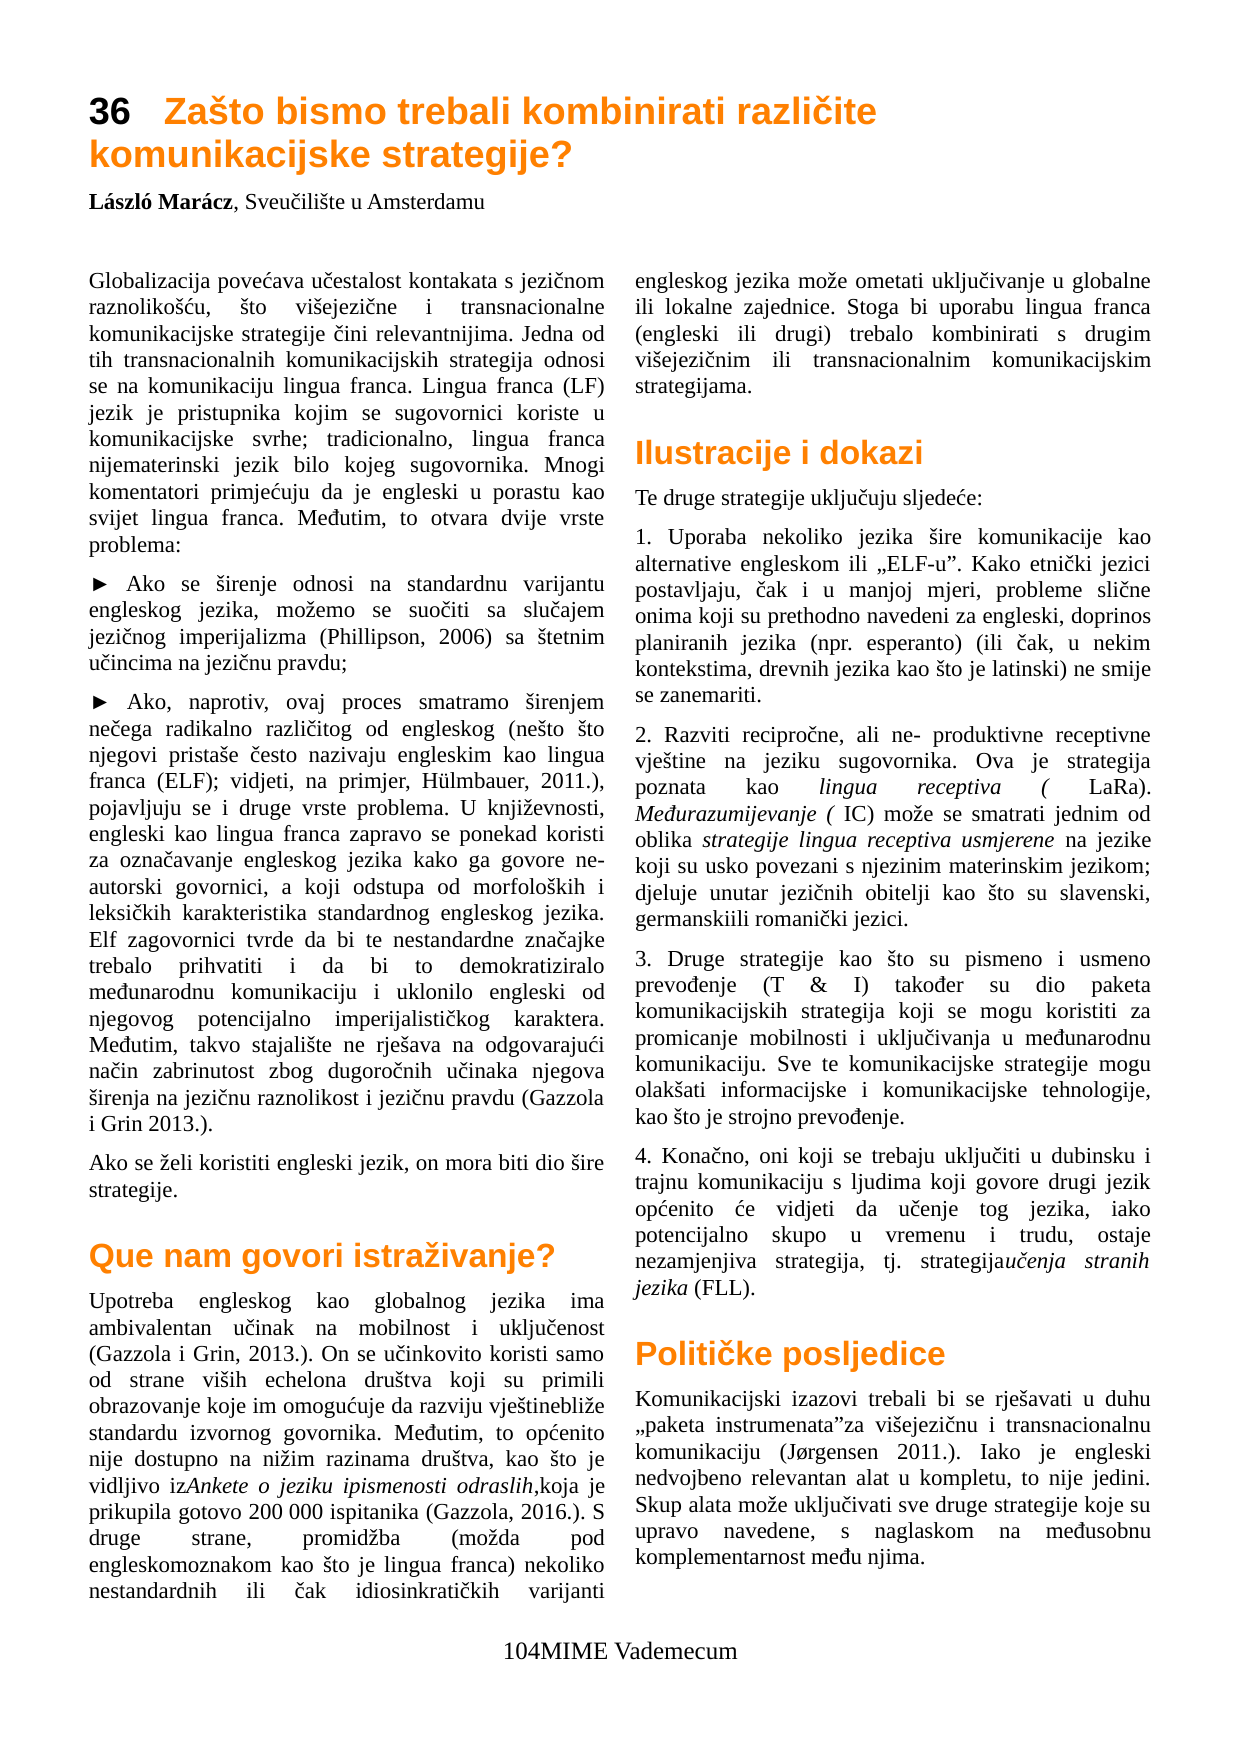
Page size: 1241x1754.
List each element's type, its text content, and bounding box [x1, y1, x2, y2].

text 2. Razviti recipročne, ali ne- produktivne receptivne vještine na jeziku sugovornika. Ova je strategija poznata kao lingua receptiva ( LaRa). Međurazumijevanje ( IC) može se smatrati jednim od oblika strategije lingua receptiva usmjerene na jezike koji su usko povezani s njezinim materinskim jezikom; djeluje unutar jezičnih obitelji kao što su slavenski, germanskiili romanički jezici. [635, 721, 1152, 932]
text Te druge strategije uključuju sljedeće: [635, 484, 1152, 510]
subtitle Zašto bismo trebali kombinirati različite komunikacijske strategije? [88, 88, 1152, 176]
text Komunikacijski izazovi trebali bi se rješavati u duhu „paketa instrumenata”za višejezičnu i transnacionalnu komunikaciju (Jørgensen 2011.). Iako je engleski nedvojbeno relevantan alat u kompletu, to nije jedini. Skup alata može uključivati sve druge strategije koje su upravo navedene, s naglaskom na međusobnu komplementarnost među njima. [635, 1385, 1152, 1570]
text Ako se želi koristiti engleski jezik, on mora biti dio šire strategije. [88, 1149, 605, 1202]
text 1. Uporaba nekoliko jezika šire komunikacije kao alternative engleskom ili „ELF-u”. Kako etnički jezici postavljaju, čak i u manjoj mjeri, probleme slične onima koji su prethodno navedeni za engleski, doprinos planiranih jezika (npr. esperanto) (ili čak, u nekim kontekstima, drevnih jezika kao što je latinski) ne smije se zanemariti. [635, 523, 1152, 708]
text László Marácz, Sveučilište u Amsterdamu [88, 188, 1152, 215]
text ► Ako se širenje odnosi na standardnu varijantu engleskog jezika, možemo se suočiti sa slučajem jezičnog imperijalizma (Phillipson, 2006) sa štetnim učincima na jezičnu pravdu; [88, 570, 605, 675]
text Upotreba engleskog kao globalnog jezika ima ambivalentan učinak na mobilnost i uključenost (Gazzola i Grin, 2013.). On se učinkovito koristi samo od strane viših echelona društva koji su primili obrazovanje koje im omogućuje da razviju vještinebliže standardu izvornog govornika. Međutim, to općenito nije dostupno na nižim razinama društva, kao što je vidljivo izAnkete o jeziku ipismenosti odraslih,koja je prikupila gotovo 200 000 ispitanika (Gazzola, 2016.). S druge strane, promidžba (možda pod engleskomoznakom kao što je lingua franca) nekoliko nestandardnih ili čak idiosinkratičkih varijanti [88, 1287, 605, 1603]
subtitle Que nam govori istraživanje? [88, 1236, 605, 1275]
text 4. Konačno, oni koji se trebaju uključiti u dubinsku i trajnu komunikaciju s ljudima koji govore drugi jezik općenito će vidjeti da učenje tog jezika, iako potencijalno skupo u vremenu i trudu, ostaje nezamjenjiva strategija, tj. strategijaučenja stranih jezika (FLL). [635, 1142, 1152, 1300]
text ► Ako, naprotiv, ovaj proces smatramo širenjem nečega radikalno različitog od engleskog (nešto što njegovi pristaše često nazivaju engleskim kao lingua franca (ELF); vidjeti, na primjer, Hülmbauer, 2011.), pojavljuju se i druge vrste problema. U književnosti, engleski kao lingua franca zapravo se ponekad koristi za označavanje engleskog jezika kako ga govore ne-autorski govornici, a koji odstupa od morfoloških i leksičkih karakteristika standardnog engleskog jezika. Elf zagovornici tvrde da bi te nestandardne značajke trebalo prihvatiti i da bi to demokratiziralo međunarodnu komunikaciju i uklonilo engleski od njegovog potencijalno imperijalističkog karaktera. Međutim, takvo stajalište ne rješava na odgovarajući način zabrinutost zbog dugoročnih učinaka njegova širenja na jezičnu raznolikost i jezičnu pravdu (Gazzola i Grin 2013.). [88, 688, 605, 1136]
subtitle Ilustracije i dokazi [635, 433, 1152, 471]
text engleskog jezika može ometati uključivanje u globalne ili lokalne zajednice. Stoga bi uporabu lingua franca (engleski ili drugi) trebalo kombinirati s drugim višejezičnim ili transnacionalnim komunikacijskim strategijama. [635, 267, 1152, 399]
text 3. Druge strategije kao što su pismeno i usmeno prevođenje (T & I) također su dio paketa komunikacijskih strategija koji se mogu koristiti za promicanje mobilnosti i uključivanja u međunarodnu komunikaciju. Sve te komunikacijske strategije mogu olakšati informacijske i komunikacijske tehnologije, kao što je strojno prevođenje. [635, 944, 1152, 1129]
subtitle Političke posljedice [635, 1334, 1152, 1373]
text Globalizacija povećava učestalost kontakata s jezičnom raznolikošću, što višejezične i transnacionalne komunikacijske strategije čini relevantnijima. Jedna od tih transnacionalnih komunikacijskih strategija odnosi se na komunikaciju lingua franca. Lingua franca (LF) jezik je pristupnika kojim se sugovornici koriste u komunikacijske svrhe; tradicionalno, lingua franca nijematerinski jezik bilo kojeg sugovornika. Mnogi komentatori primjećuju da je engleski u porastu kao svijet lingua franca. Međutim, to otvara dvije vrste problema: [88, 267, 605, 557]
